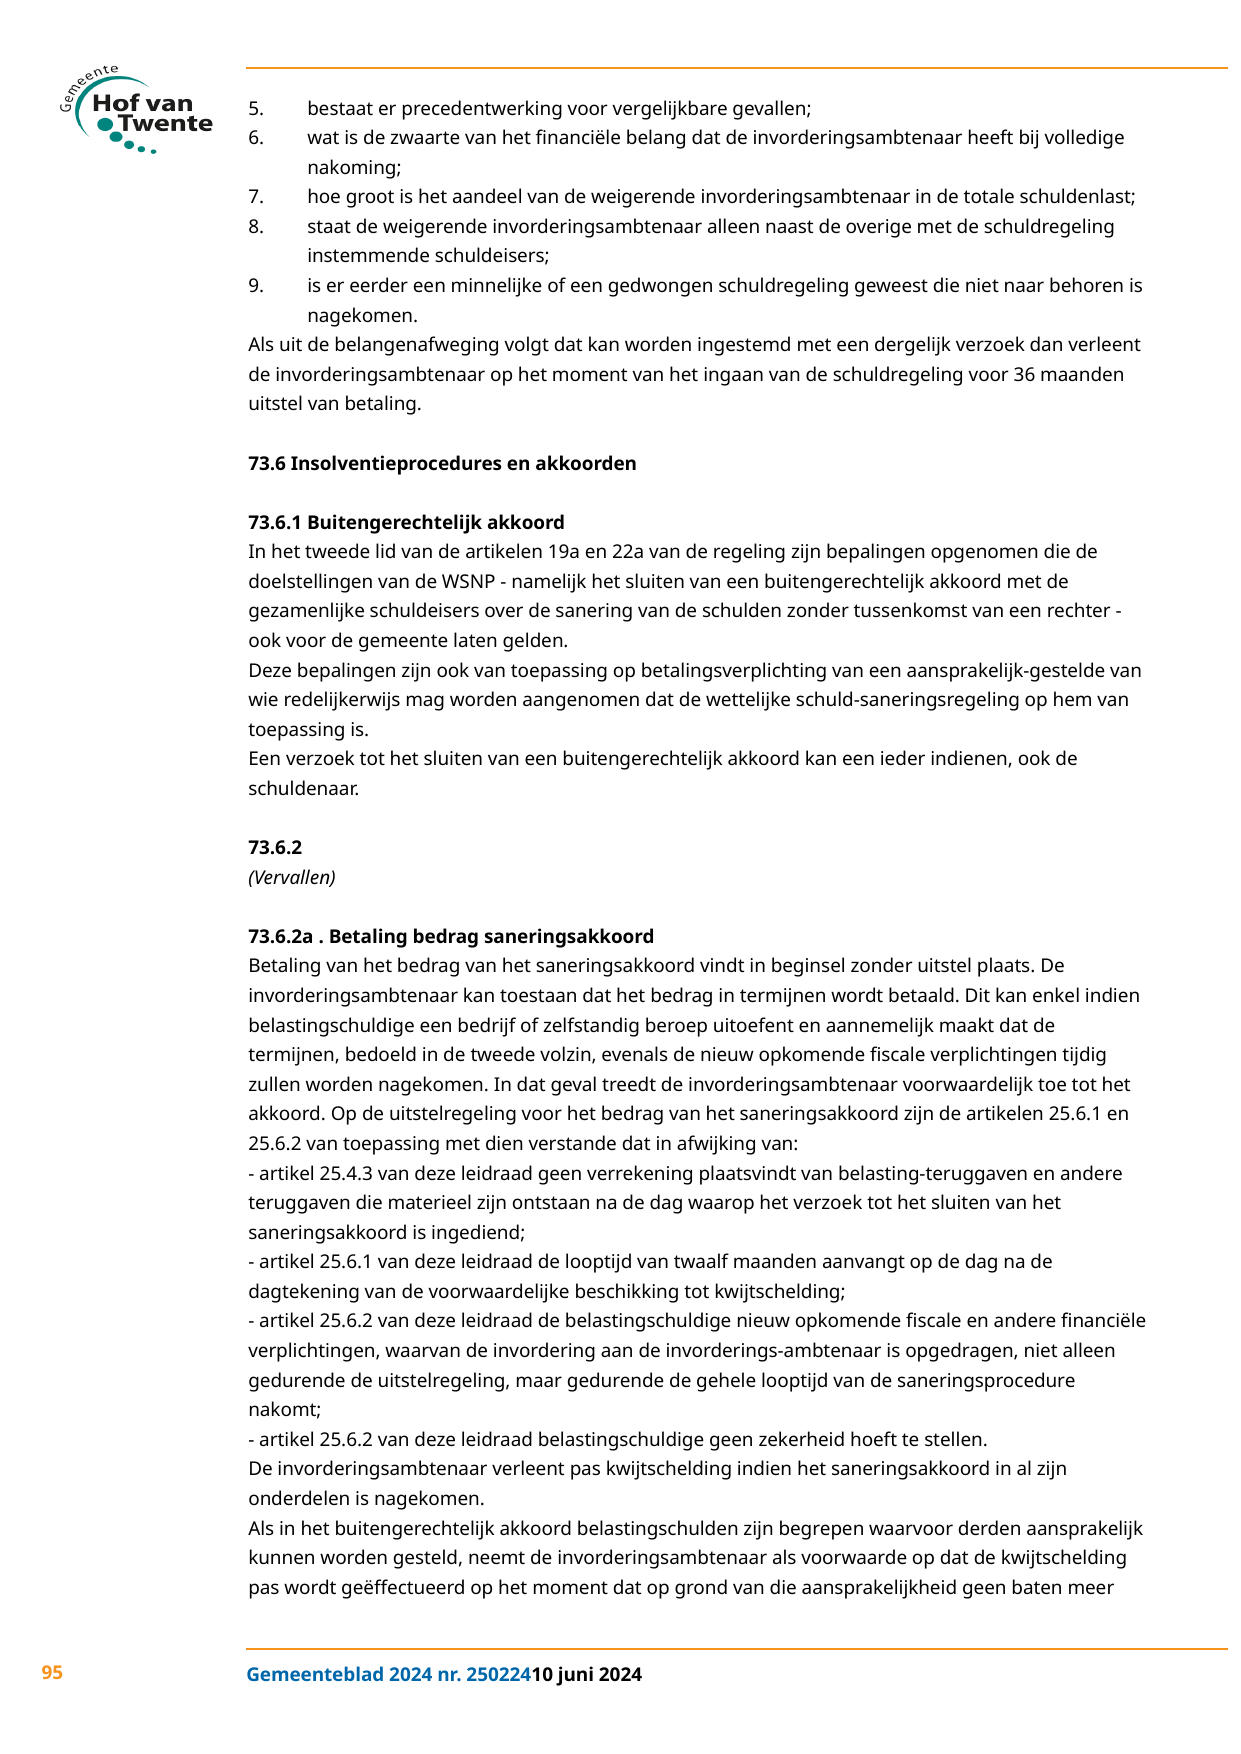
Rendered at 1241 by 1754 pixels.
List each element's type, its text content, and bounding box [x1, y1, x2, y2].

text 73.6.2a . Betaling bedrag saneringsakkoord [248, 923, 1152, 949]
text (Vervallen) [248, 864, 1152, 890]
list wat is de zwaarte van het financiële belang dat de invorderingsambtenaar heeft bij volledige nakoming; [248, 124, 1152, 180]
text Betaling van het bedrag van het saneringsakkoord vindt in beginsel zonder uitstel plaats. De invorderingsambtenaar kan toestaan dat het bedrag in termijnen wordt betaald. Dit kan enkel indien belastingschuldige een bedrijf of zelfstandig beroep uitoefent en aannemelijk maakt dat de termijnen, bedoeld in de tweede volzin, evenals de nieuw opkomende fiscale verplichtingen tijdig zullen worden nagekomen. In dat geval treedt de invorderingsambtenaar voorwaardelijk toe tot het akkoord. Op de uitstelregeling voor het bedrag van het saneringsakkoord zijn de artikelen 25.6.1 en 25.6.2 van toepassing met dien verstande dat in afwijking van: [248, 953, 1152, 1156]
text Als in het buitengerechtelijk akkoord belastingschulden zijn begrepen waarvoor derden aansprakelijk kunnen worden gesteld, neemt de invorderingsambtenaar als voorwaarde op dat de kwijtschelding pas wordt geëffectueerd op het moment dat op grond van die aansprakelijkheid geen baten meer [248, 1515, 1152, 1600]
list staat de weigerende invorderingsambtenaar alleen naast de overige met de schuldregeling instemmende schuldeisers; [248, 213, 1152, 268]
list hoe groot is het aandeel van de weigerende invorderingsambtenaar in de totale schuldenlast; [248, 183, 1152, 209]
text De invorderingsambtenaar verleent pas kwijtschelding indien het saneringsakkoord in al zijn onderdelen is nagekomen. [248, 1456, 1152, 1511]
text Deze bepalingen zijn ook van toepassing op betalingsverplichting van een aansprakelijk-gestelde van wie redelijkerwijs mag worden aangenomen dat de wettelijke schuld-saneringsregeling op hem van toepassing is. [248, 657, 1152, 742]
text Als uit de belangenafweging volgt dat kan worden ingestemd met een dergelijk verzoek dan verleent de invorderingsambtenaar op het moment van het ingaan van de schuldregeling voor 36 maanden uitstel van betaling. [248, 331, 1152, 416]
text - artikel 25.6.2 van deze leidraad de belastingschuldige nieuw opkomende fiscale en andere financiële verplichtingen, waarvan de invordering aan de invorderings-ambtenaar is opgedragen, niet alleen gedurende de uitstelregeling, maar gedurende de gehele looptijd van de saneringsprocedure nakomt; [248, 1308, 1152, 1422]
text - artikel 25.4.3 van deze leidraad geen verrekening plaatsvindt van belasting-teruggaven en andere teruggaven die materieel zijn ontstaan na de dag waarop het verzoek tot het sluiten van het saneringsakkoord is ingediend; [248, 1160, 1152, 1245]
picture [41, 47, 231, 172]
text 73.6.2 [248, 834, 1152, 860]
text - artikel 25.6.2 van deze leidraad belastingschuldige geen zekerheid hoeft te stellen. [248, 1426, 1152, 1452]
text Een verzoek tot het sluiten van een buitengerechtelijk akkoord kan een ieder indienen, ook de schuldenaar. [248, 746, 1152, 801]
list is er eerder een minnelijke of een gedwongen schuldregeling geweest die niet naar behoren is nagekomen. [248, 272, 1152, 328]
text - artikel 25.6.1 van deze leidraad de looptijd van twaalf maanden aanvangt op de dag na de dagtekening van de voorwaardelijke beschikking tot kwijtschelding; [248, 1248, 1152, 1304]
text 73.6 Insolventieprocedures en akkoorden [248, 450, 1152, 476]
text In het tweede lid van de artikelen 19a en 22a van de regeling zijn bepalingen opgenomen die de doelstellingen van de WSNP - namelijk het sluiten van een buitengerechtelijk akkoord met de gezamenlijke schuldeisers over de sanering van de schulden zonder tussenkomst van een rechter - ook voor de gemeente laten gelden. [248, 538, 1152, 653]
list bestaat er precedentwerking voor vergelijkbare gevallen; [248, 95, 1152, 121]
text 73.6.1 Buitengerechtelijk akkoord [248, 509, 1152, 535]
